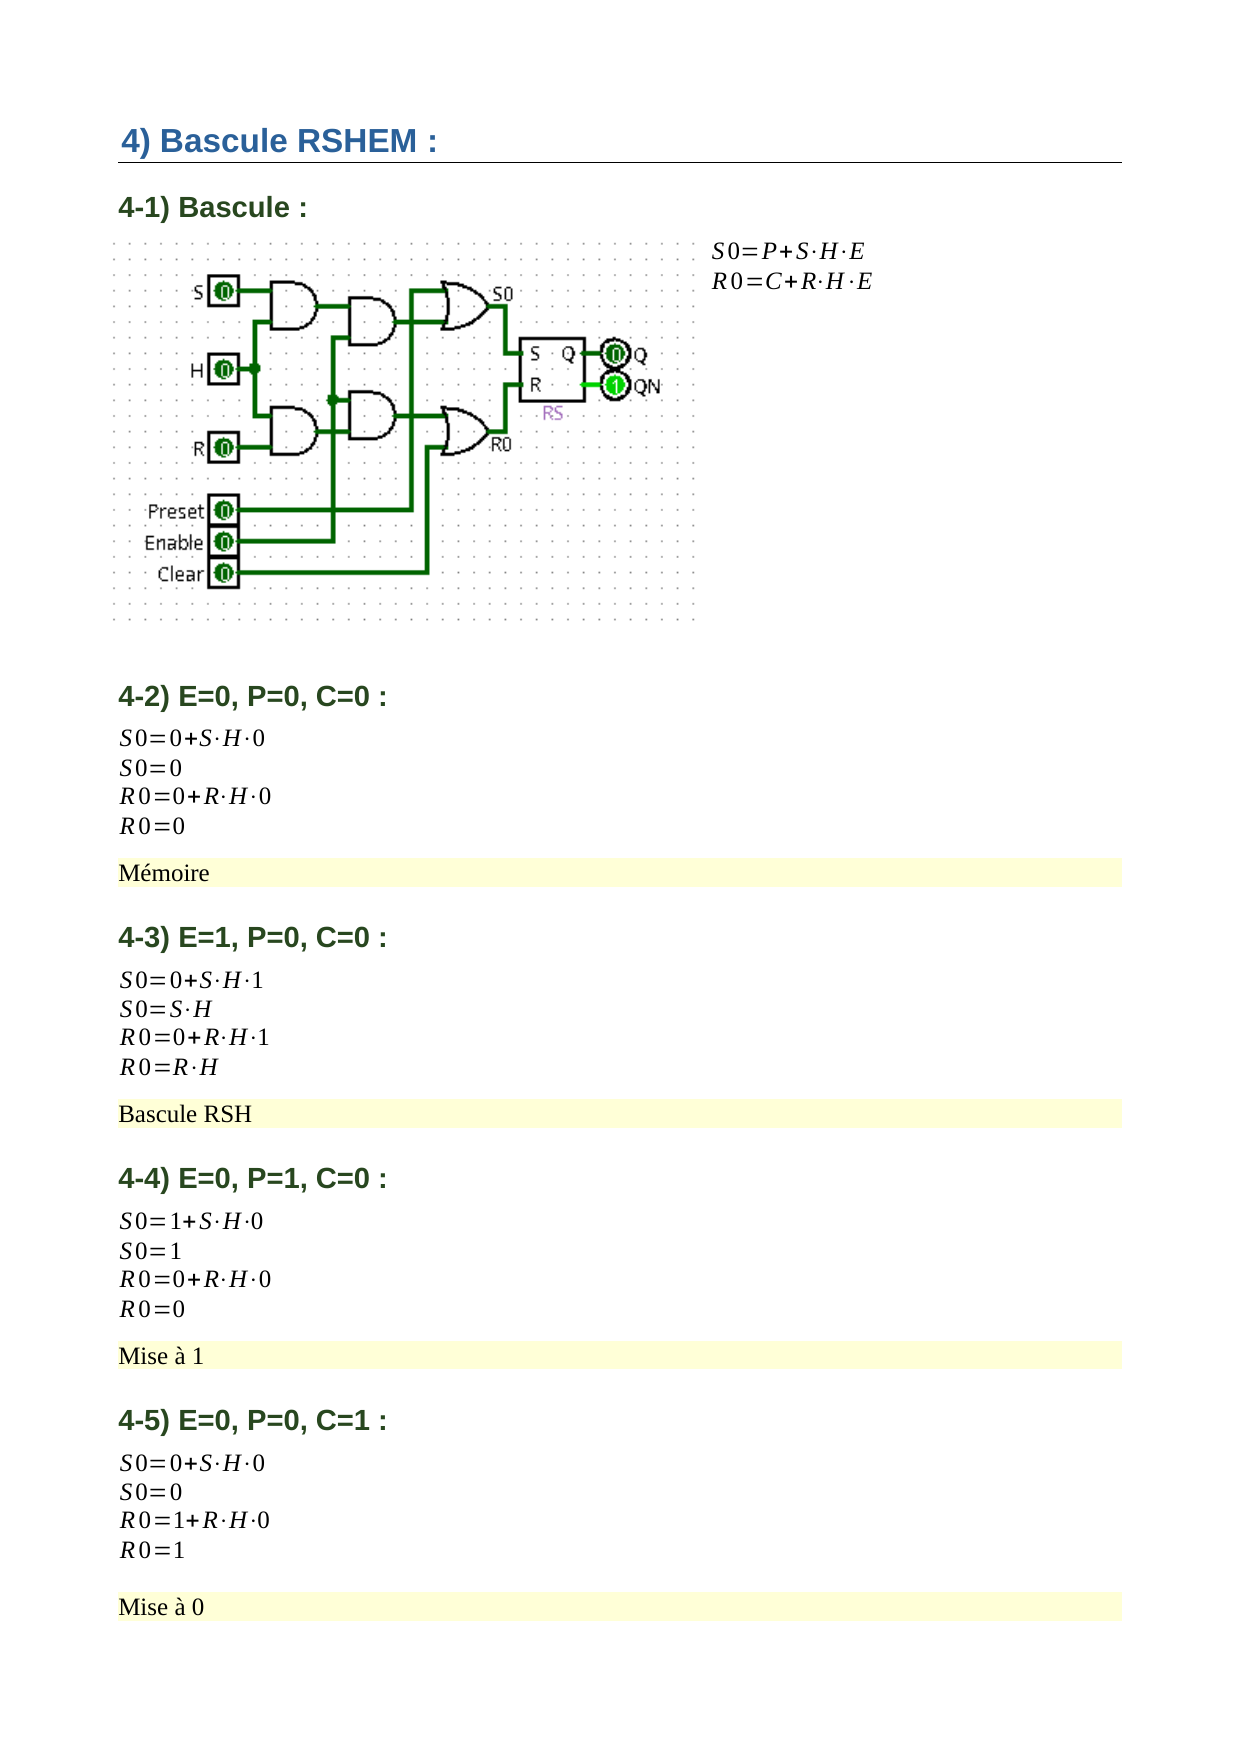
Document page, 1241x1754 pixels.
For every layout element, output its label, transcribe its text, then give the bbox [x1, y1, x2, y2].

subtitle 4-2) E=0, P=0, C=0 : [118, 679, 1122, 712]
text Mise à 0 [118, 1592, 1122, 1621]
subtitle 4-3) E=1, P=0, C=0 : [118, 920, 1122, 954]
subtitle 4-4) E=0, P=1, C=0 : [118, 1162, 1122, 1195]
text Mémoire [118, 858, 1122, 887]
subtitle 4-5) E=0, P=0, C=1 : [118, 1403, 1122, 1437]
text Mise à 1 [118, 1341, 1122, 1369]
subtitle 4) Bascule RSHEM : [118, 118, 1122, 162]
subtitle 4-1) Bascule : [118, 189, 1122, 223]
text Bascule RSH [118, 1099, 1122, 1128]
picture [101, 237, 699, 630]
